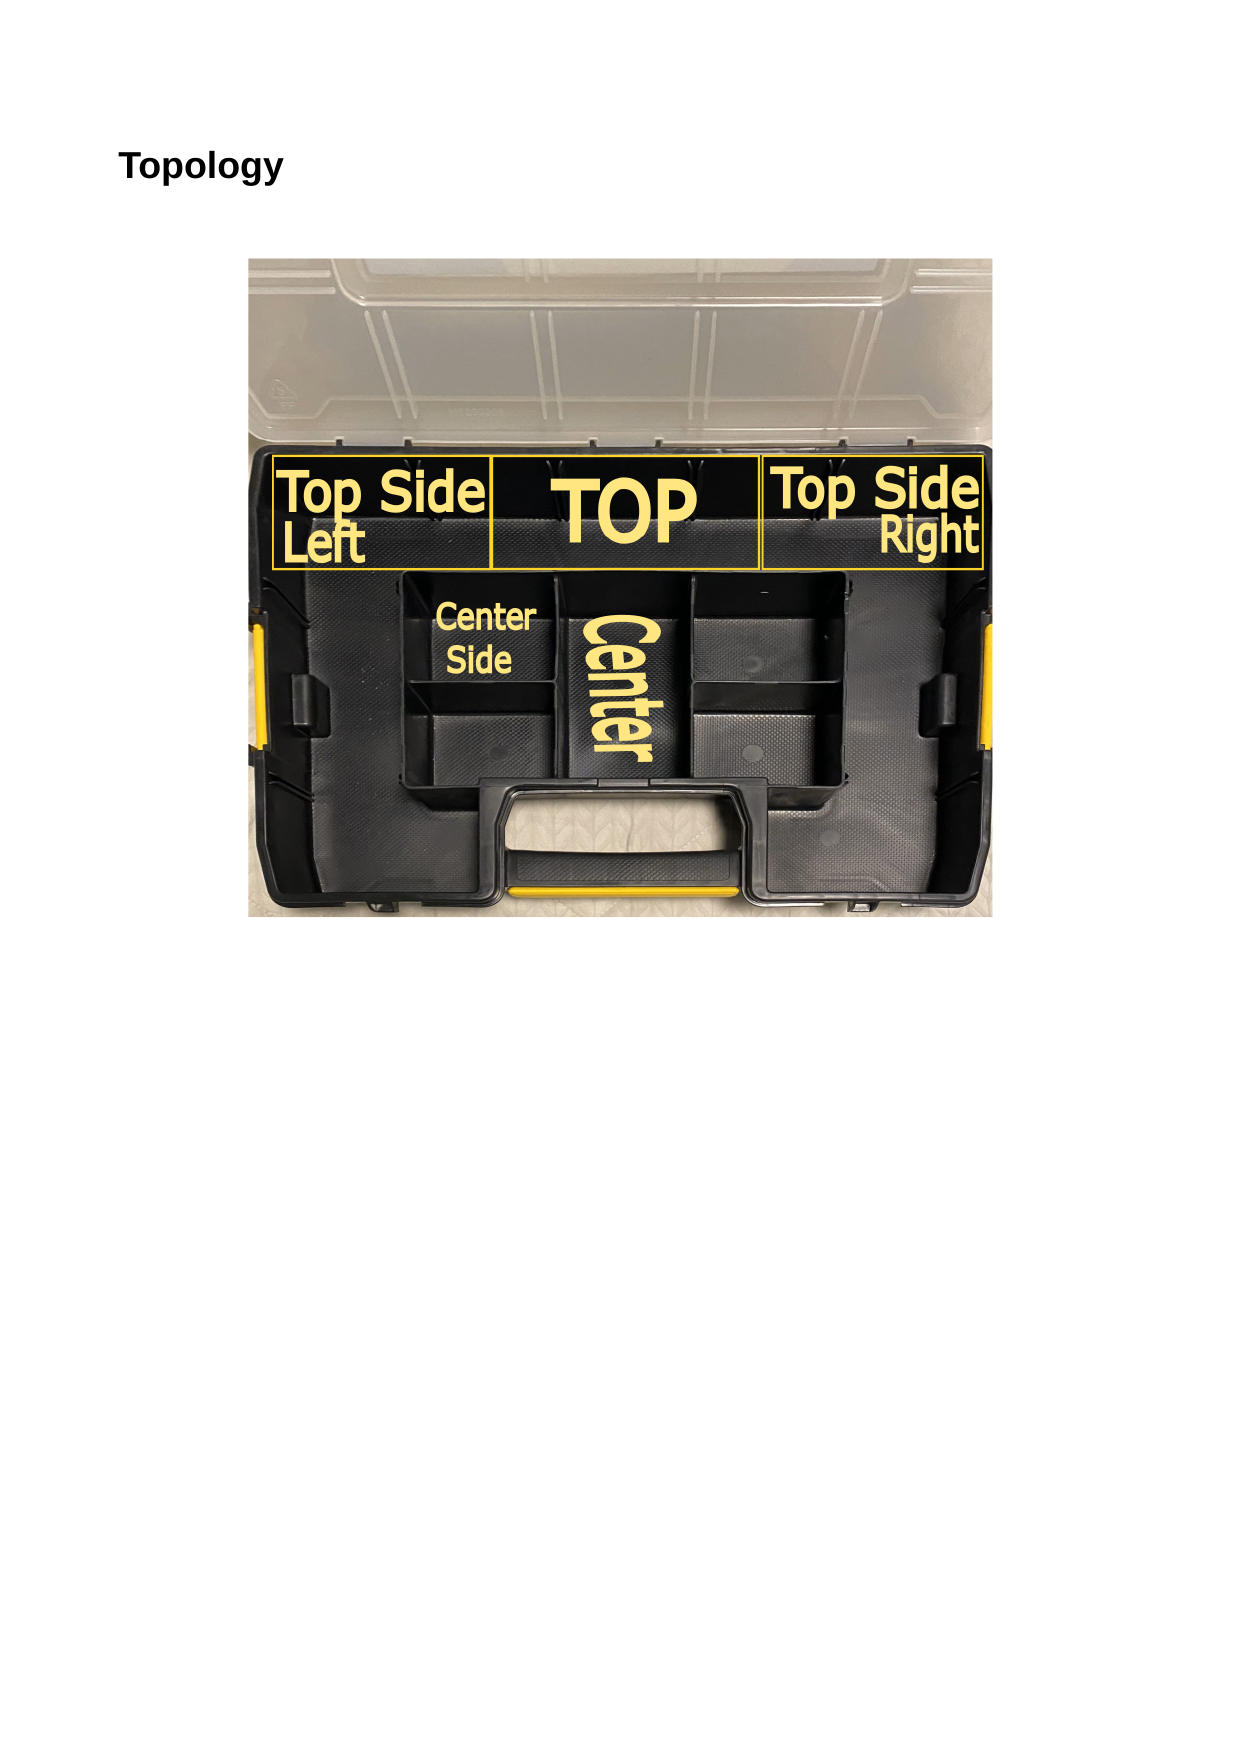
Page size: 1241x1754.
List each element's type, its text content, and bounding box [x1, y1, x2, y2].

subtitle Topology [118, 143, 1122, 186]
picture [237, 246, 1003, 923]
